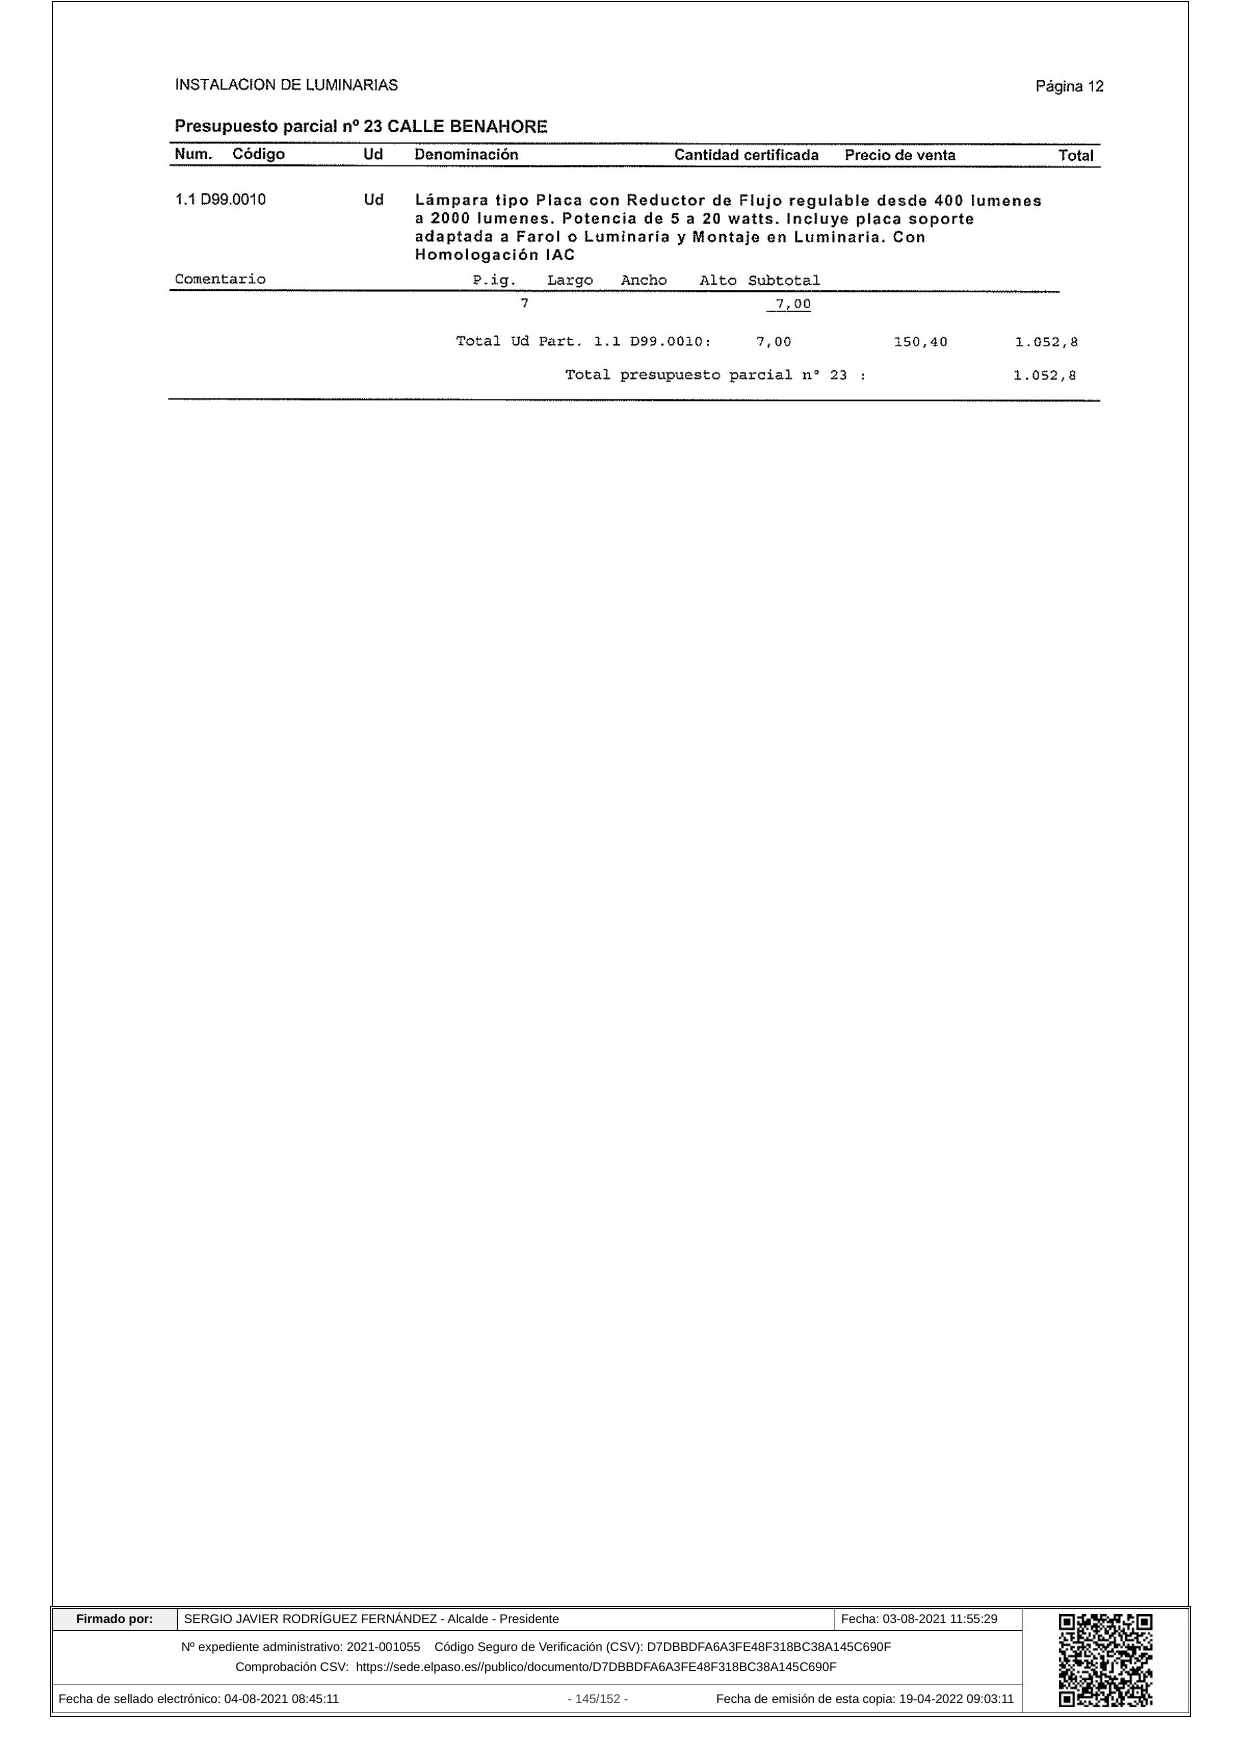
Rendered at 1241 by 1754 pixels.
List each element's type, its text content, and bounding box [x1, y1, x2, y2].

text Fecha: 03-08-2021 11:55:29 [841, 1612, 1022, 1626]
text Comprobación CSV: https://sede.elpaso.es//publico/documento/D7DBBDFA6A3FE48F318BC38A145C690F [235, 1661, 918, 1674]
text Fecha de emisión de esta copia: 19-04-2022 09:03:11 [716, 1692, 1041, 1706]
text - 145/152 - [568, 1693, 647, 1707]
picture [51, 1607, 1190, 1716]
text Fecha de sellado electrónico: 04-08-2021 08:45:11 [58, 1692, 365, 1706]
text Nº expediente administrativo: 2021-001055 Código Seguro de Verificación (CSV): D7DBBDFA6A3FE48F318BC38A145C690F [181, 1640, 918, 1654]
text Firmado por: [76, 1612, 172, 1626]
text SERGIO JAVIER RODRÍGUEZ FERNÁNDEZ - Alcalde - Presidente [184, 1612, 586, 1626]
picture [53, 2, 1188, 1606]
